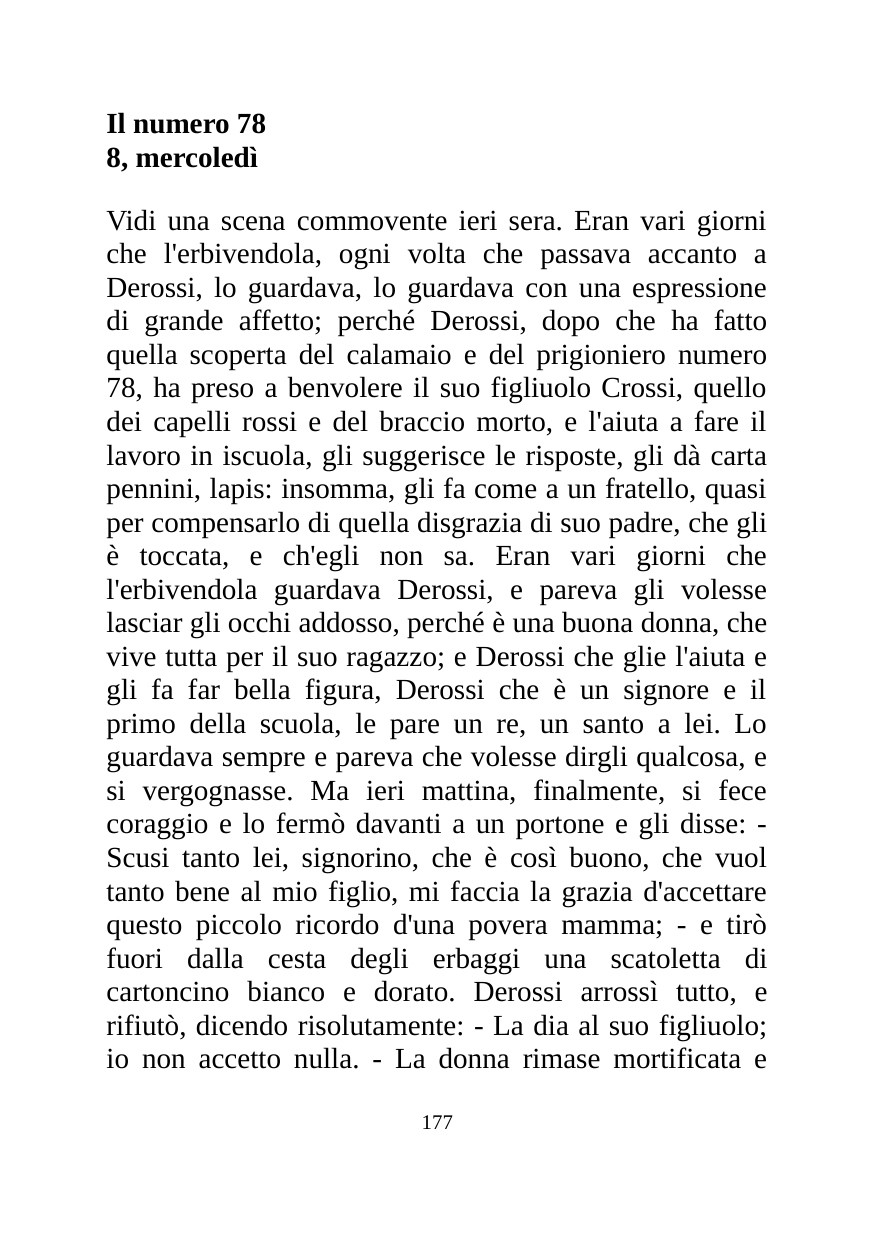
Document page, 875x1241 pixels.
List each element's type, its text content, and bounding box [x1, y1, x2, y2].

text Vidi una scena commovente ieri sera. Eran vari giorni che l'erbivendola, ogni volta che passava accanto a Derossi, lo guardava, lo guardava con una espressione di grande affetto; perché Derossi, dopo che ha fatto quella scoperta del calamaio e del prigioniero numero 78, ha preso a benvolere il suo figliuolo Crossi, quello dei capelli rossi e del braccio morto, e l'aiuta a fare il lavoro in iscuola, gli suggerisce le risposte, gli dà carta pennini, lapis: insomma, gli fa come a un fratello, quasi per compensarlo di quella disgrazia di suo padre, che gli è toccata, e ch'egli non sa. Eran vari giorni che l'erbivendola guardava Derossi, e pareva gli volesse lasciar gli occhi addosso, perché è una buona donna, che vive tutta per il suo ragazzo; e Derossi che glie l'aiuta e gli fa far bella figura, Derossi che è un signore e il primo della scuola, le pare un re, un santo a lei. Lo guardava sempre e pareva che volesse dirgli qualcosa, e si vergognasse. Ma ieri mattina, finalmente, si fece coraggio e lo fermò davanti a un portone e gli disse: - Scusi tanto lei, signorino, che è così buono, che vuol tanto bene al mio figlio, mi faccia la grazia d'accettare questo piccolo ricordo d'una povera mamma; - e tirò fuori dalla cesta degli erbaggi una scatoletta di cartoncino bianco e dorato. Derossi arrossì tutto, e rifiutò, dicendo risolutamente: - La dia al suo figliuolo; io non accetto nulla. - La donna rimase mortificata e [106, 203, 768, 1075]
subtitle Il numero 78 8, mercoledì [106, 106, 768, 173]
